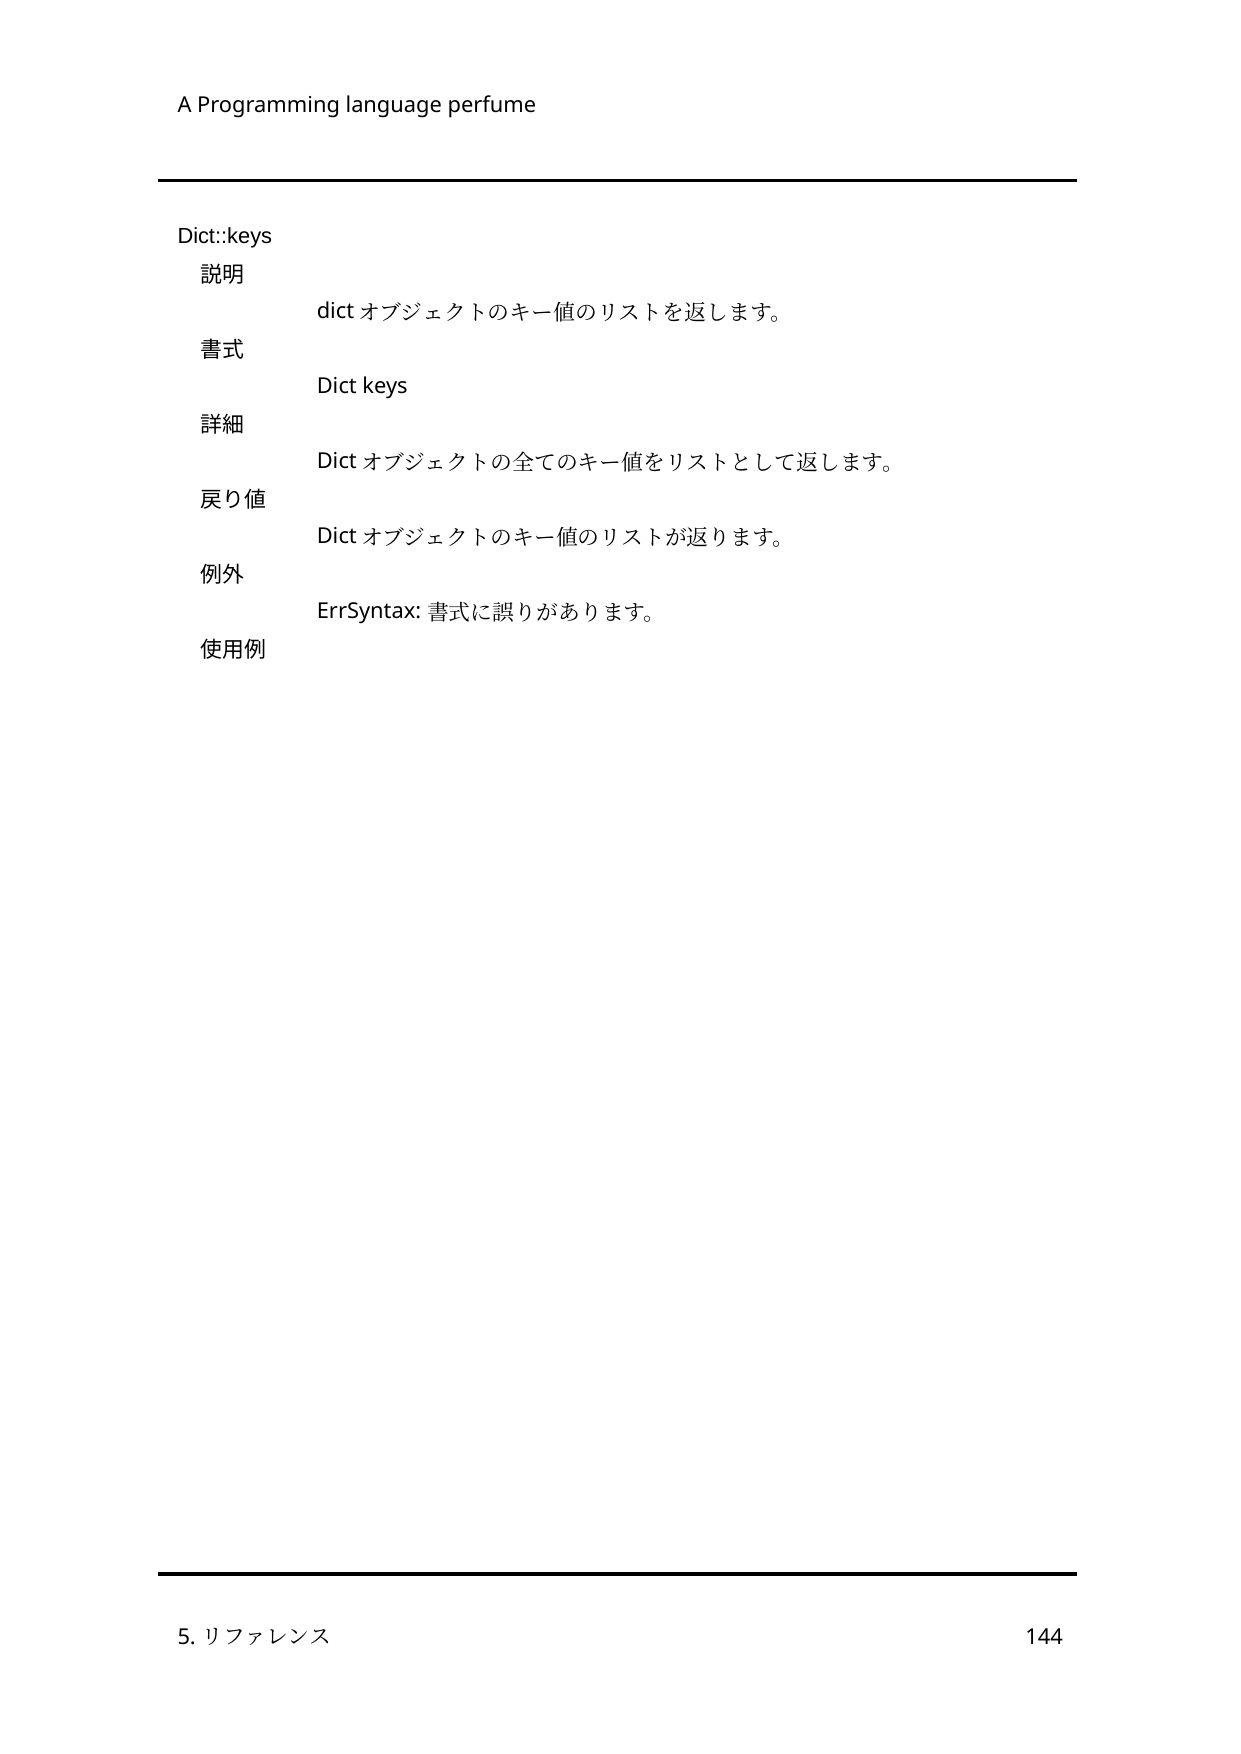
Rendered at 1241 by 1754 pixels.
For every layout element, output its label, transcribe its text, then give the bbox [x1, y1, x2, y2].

table_cell Dict keys [317, 329, 1063, 404]
table_header 説明 [200, 254, 317, 329]
table_cell 書式 [200, 329, 317, 404]
table_cell 例外 [200, 554, 317, 629]
table_cell 戻り値 [200, 479, 317, 554]
table_cell Dictオブジェクトのキー値のリストが返ります。 [317, 479, 1063, 554]
table_header dictオブジェクトのキー値のリストを返します。 [317, 254, 1063, 329]
table_cell 詳細 [200, 404, 317, 479]
table_cell Dictオブジェクトの全てのキー値をリストとして返します。 [317, 404, 1063, 479]
subtitle Dict::keys [177, 217, 1063, 254]
table_cell [317, 629, 1063, 704]
table_cell 使用例 [200, 629, 317, 704]
table_cell ErrSyntax: 書式に誤りがあります。 [317, 554, 1063, 629]
